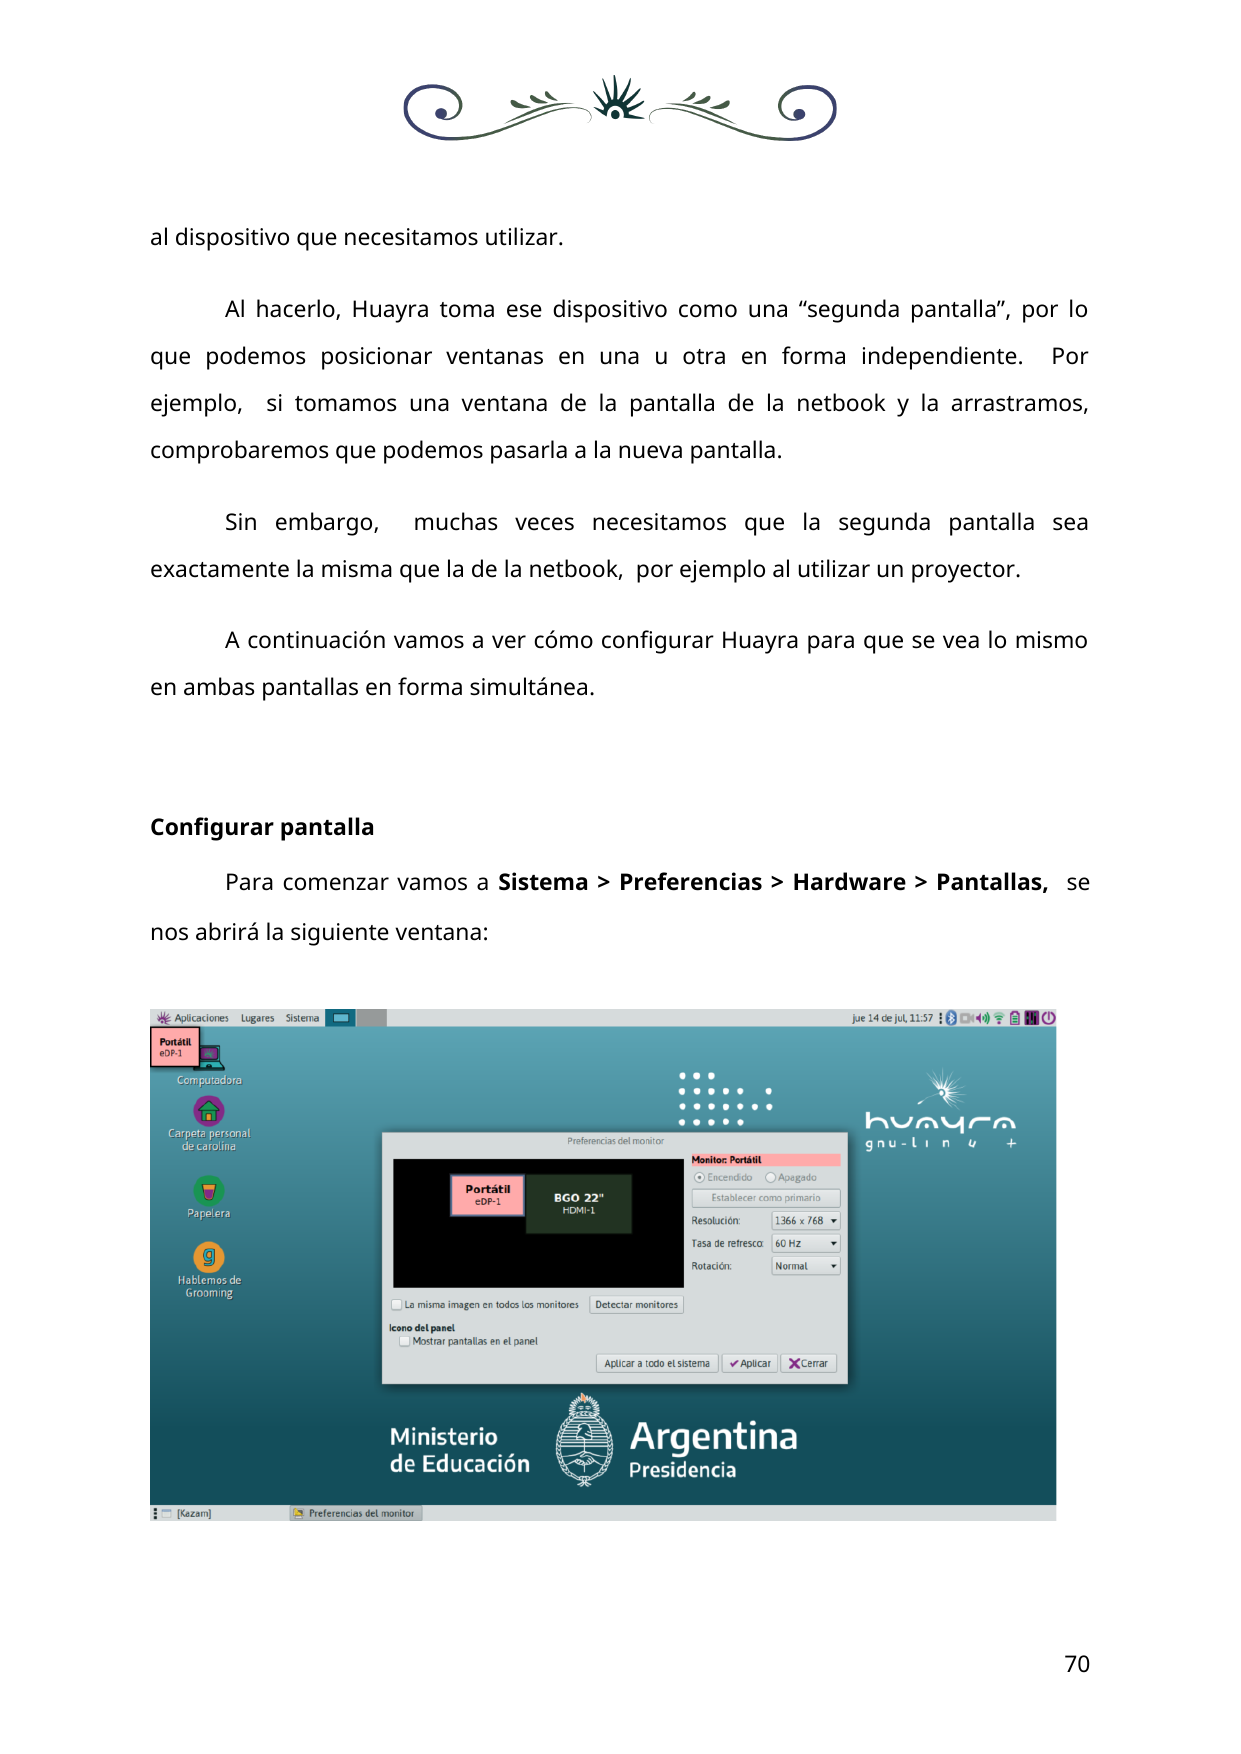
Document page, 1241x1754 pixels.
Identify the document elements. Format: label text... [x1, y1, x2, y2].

picture [403, 75, 837, 141]
picture [150, 1009, 1057, 1521]
text Configurar pantalla [150, 811, 1090, 842]
text Para comenzar vamos a Sistema > Preferencias > Hardware > Pantallas, se nos abrirá la siguiente ventana: [150, 866, 1090, 1009]
text Sin embargo, muchas veces necesitamos que la segunda pantalla sea exactamente la misma que la de la netbook, por ejemplo al utilizar un proyector. [150, 506, 1090, 584]
text al dispositivo que necesitamos utilizar. [150, 221, 1090, 253]
text [150, 1561, 1090, 1592]
text A continuación vamos a ver cómo configurar Huayra para que se vea lo mismo en ambas pantallas en forma simultánea. [150, 624, 1090, 703]
text Al hacerlo, Huayra toma ese dispositivo como una “segunda pantalla”, por lo que podemos posicionar ventanas en una u otra en forma independiente. Por ejemplo, si tomamos una ventana de la pantalla de la netbook y la arrastramos, comprobaremos que podemos pasarla a la nueva pantalla. [150, 293, 1090, 465]
